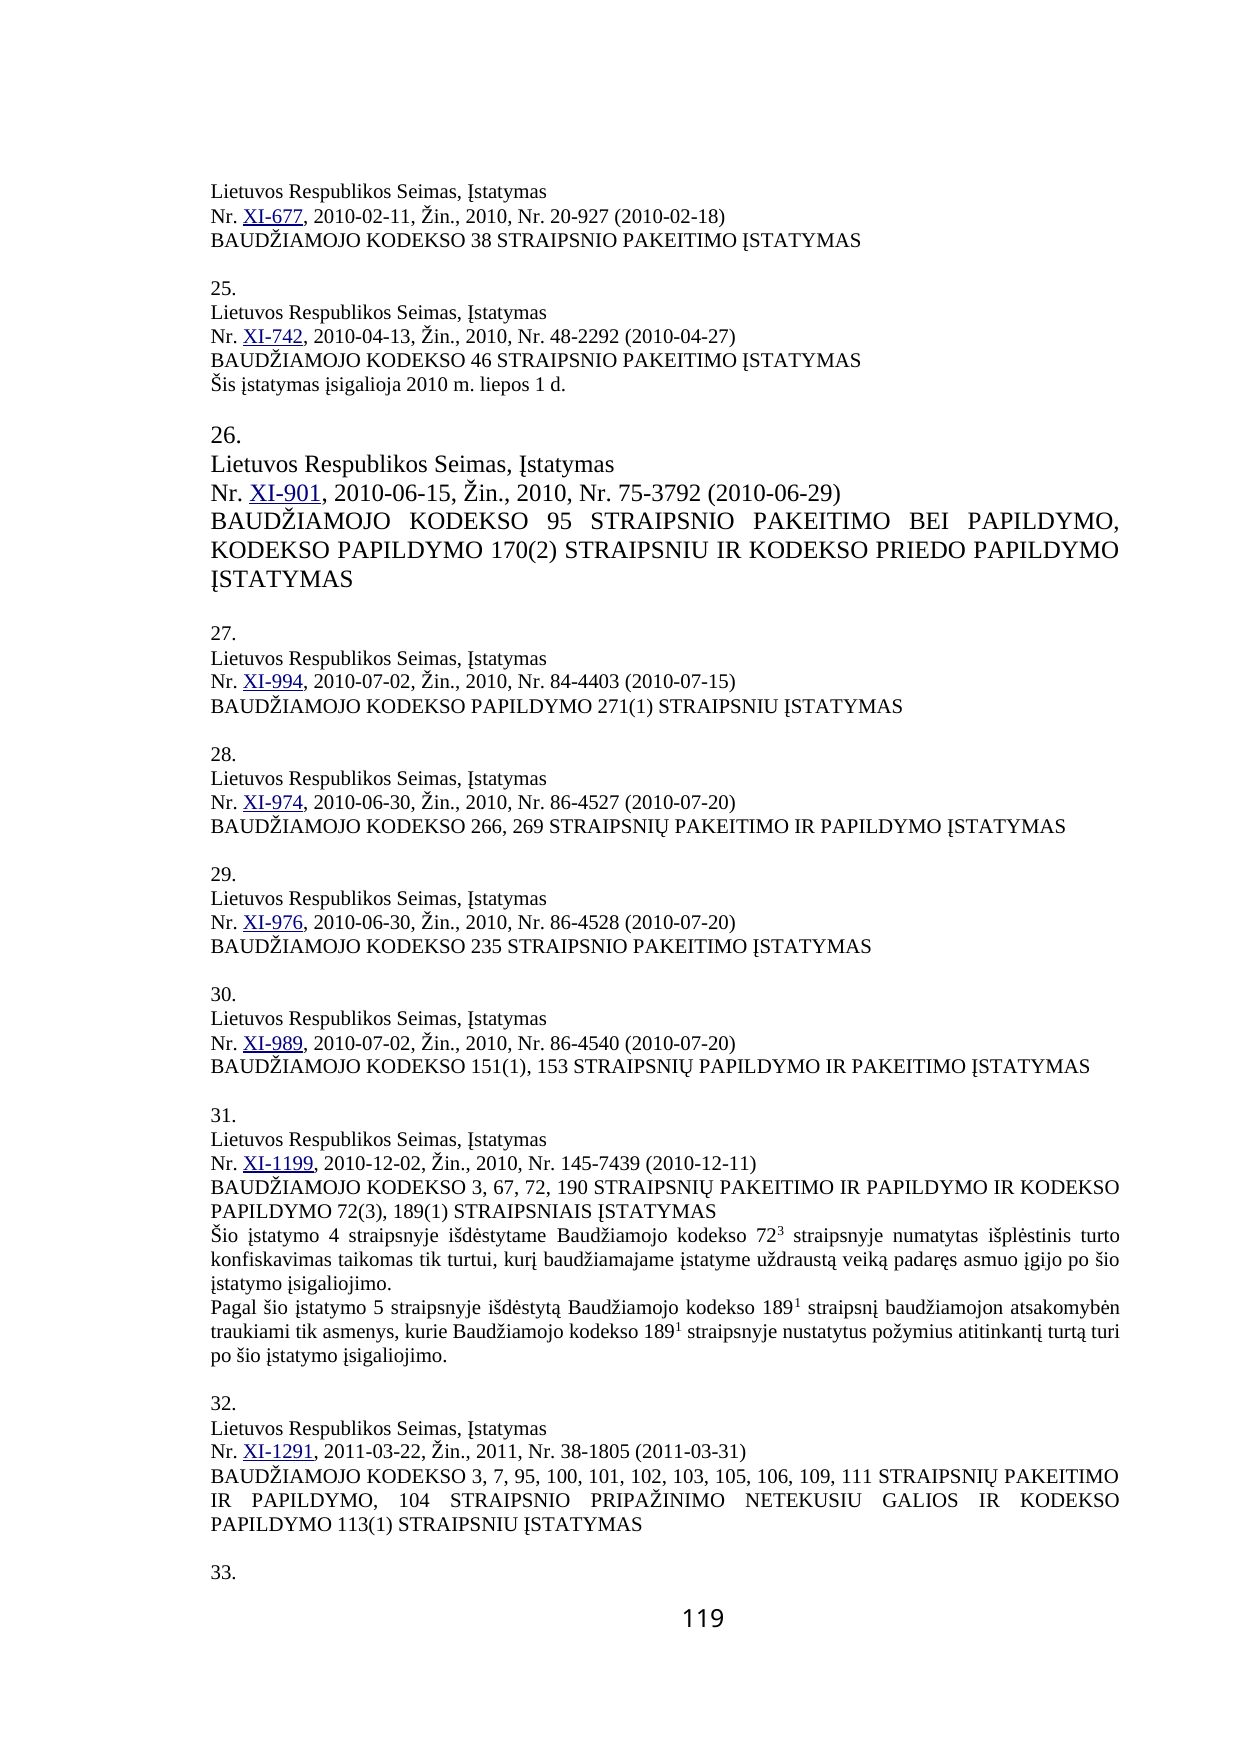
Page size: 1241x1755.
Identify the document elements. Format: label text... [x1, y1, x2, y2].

text Lietuvos Respublikos Seimas, Įstatymas [210, 179, 1120, 203]
text Šis įstatymas įsigalioja 2010 m. liepos 1 d. [210, 372, 1120, 396]
text BAUDŽIAMOJO KODEKSO 151(1), 153 STRAIPSNIŲ PAPILDYMO IR PAKEITIMO ĮSTATYMAS [210, 1054, 1120, 1078]
text 27. [210, 621, 1120, 645]
text 32. [210, 1391, 1120, 1415]
text Nr. XI-976, 2010-06-30, Žin., 2010, Nr. 86-4528 (2010-07-20) [210, 910, 1120, 934]
text BAUDŽIAMOJO KODEKSO 266, 269 STRAIPSNIŲ PAKEITIMO IR PAPILDYMO ĮSTATYMAS [210, 814, 1120, 838]
text BAUDŽIAMOJO KODEKSO 46 STRAIPSNIO PAKEITIMO ĮSTATYMAS [210, 348, 1120, 372]
text BAUDŽIAMOJO KODEKSO 3, 67, 72, 190 STRAIPSNIŲ PAKEITIMO IR PAPILDYMO IR KODEKSO PAPILDYMO 72(3), 189(1) STRAIPSNIAIS ĮSTATYMAS [210, 1175, 1120, 1223]
text 25. [210, 276, 1120, 300]
text BAUDŽIAMOJO KODEKSO 235 STRAIPSNIO PAKEITIMO ĮSTATYMAS [210, 934, 1120, 958]
text Lietuvos Respublikos Seimas, Įstatymas [210, 645, 1120, 669]
text BAUDŽIAMOJO KODEKSO 95 STRAIPSNIO PAKEITIMO BEI PAPILDYMO, KODEKSO PAPILDYMO 170(2) STRAIPSNIU IR KODEKSO PRIEDO PAPILDYMO ĮSTATYMAS [210, 506, 1120, 593]
text 28. [210, 742, 1120, 766]
text Nr. XI-742, 2010-04-13, Žin., 2010, Nr. 48-2292 (2010-04-27) [210, 324, 1120, 348]
text Šio įstatymo 4 straipsnyje išdėstytame Baudžiamojo kodekso 723 straipsnyje numatytas išplėstinis turto konfiskavimas taikomas tik turtui, kurį baudžiamajame įstatyme uždraustą veiką padaręs asmuo įgijo po šio įstatymo įsigaliojimo. [210, 1223, 1120, 1295]
text 31. [210, 1103, 1120, 1127]
text 26. [210, 420, 1120, 449]
text Nr. XI-901, 2010-06-15, Žin., 2010, Nr. 75-3792 (2010-06-29) [210, 478, 1120, 506]
text Lietuvos Respublikos Seimas, Įstatymas [210, 449, 1120, 478]
text 29. [210, 862, 1120, 886]
text Lietuvos Respublikos Seimas, Įstatymas [210, 300, 1120, 324]
text Lietuvos Respublikos Seimas, Įstatymas [210, 766, 1120, 790]
text Nr. XI-1291, 2011-03-22, Žin., 2011, Nr. 38-1805 (2011-03-31) [210, 1439, 1120, 1463]
text BAUDŽIAMOJO KODEKSO 3, 7, 95, 100, 101, 102, 103, 105, 106, 109, 111 STRAIPSNIŲ PAKEITIMO IR PAPILDYMO, 104 STRAIPSNIO PRIPAŽINIMO NETEKUSIU GALIOS IR KODEKSO PAPILDYMO 113(1) STRAIPSNIU ĮSTATYMAS [210, 1463, 1120, 1536]
text Lietuvos Respublikos Seimas, Įstatymas [210, 1127, 1120, 1151]
text Nr. XI-994, 2010-07-02, Žin., 2010, Nr. 84-4403 (2010-07-15) [210, 669, 1120, 693]
text 30. [210, 982, 1120, 1006]
text Nr. XI-677, 2010-02-11, Žin., 2010, Nr. 20-927 (2010-02-18) [210, 203, 1120, 228]
text BAUDŽIAMOJO KODEKSO 38 STRAIPSNIO PAKEITIMO ĮSTATYMAS [210, 228, 1120, 252]
text 33. [210, 1560, 1120, 1584]
text Nr. XI-989, 2010-07-02, Žin., 2010, Nr. 86-4540 (2010-07-20) [210, 1030, 1120, 1054]
text Lietuvos Respublikos Seimas, Įstatymas [210, 886, 1120, 910]
text Lietuvos Respublikos Seimas, Įstatymas [210, 1006, 1120, 1030]
text BAUDŽIAMOJO KODEKSO PAPILDYMO 271(1) STRAIPSNIU ĮSTATYMAS [210, 693, 1120, 718]
text Lietuvos Respublikos Seimas, Įstatymas [210, 1415, 1120, 1439]
text Pagal šio įstatymo 5 straipsnyje išdėstytą Baudžiamojo kodekso 1891 straipsnį baudžiamojon atsakomybėn traukiami tik asmenys, kurie Baudžiamojo kodekso 1891 straipsnyje nustatytus požymius atitinkantį turtą turi po šio įstatymo įsigaliojimo. [210, 1295, 1120, 1367]
text Nr. XI-974, 2010-06-30, Žin., 2010, Nr. 86-4527 (2010-07-20) [210, 790, 1120, 814]
text Nr. XI-1199, 2010-12-02, Žin., 2010, Nr. 145-7439 (2010-12-11) [210, 1151, 1120, 1175]
